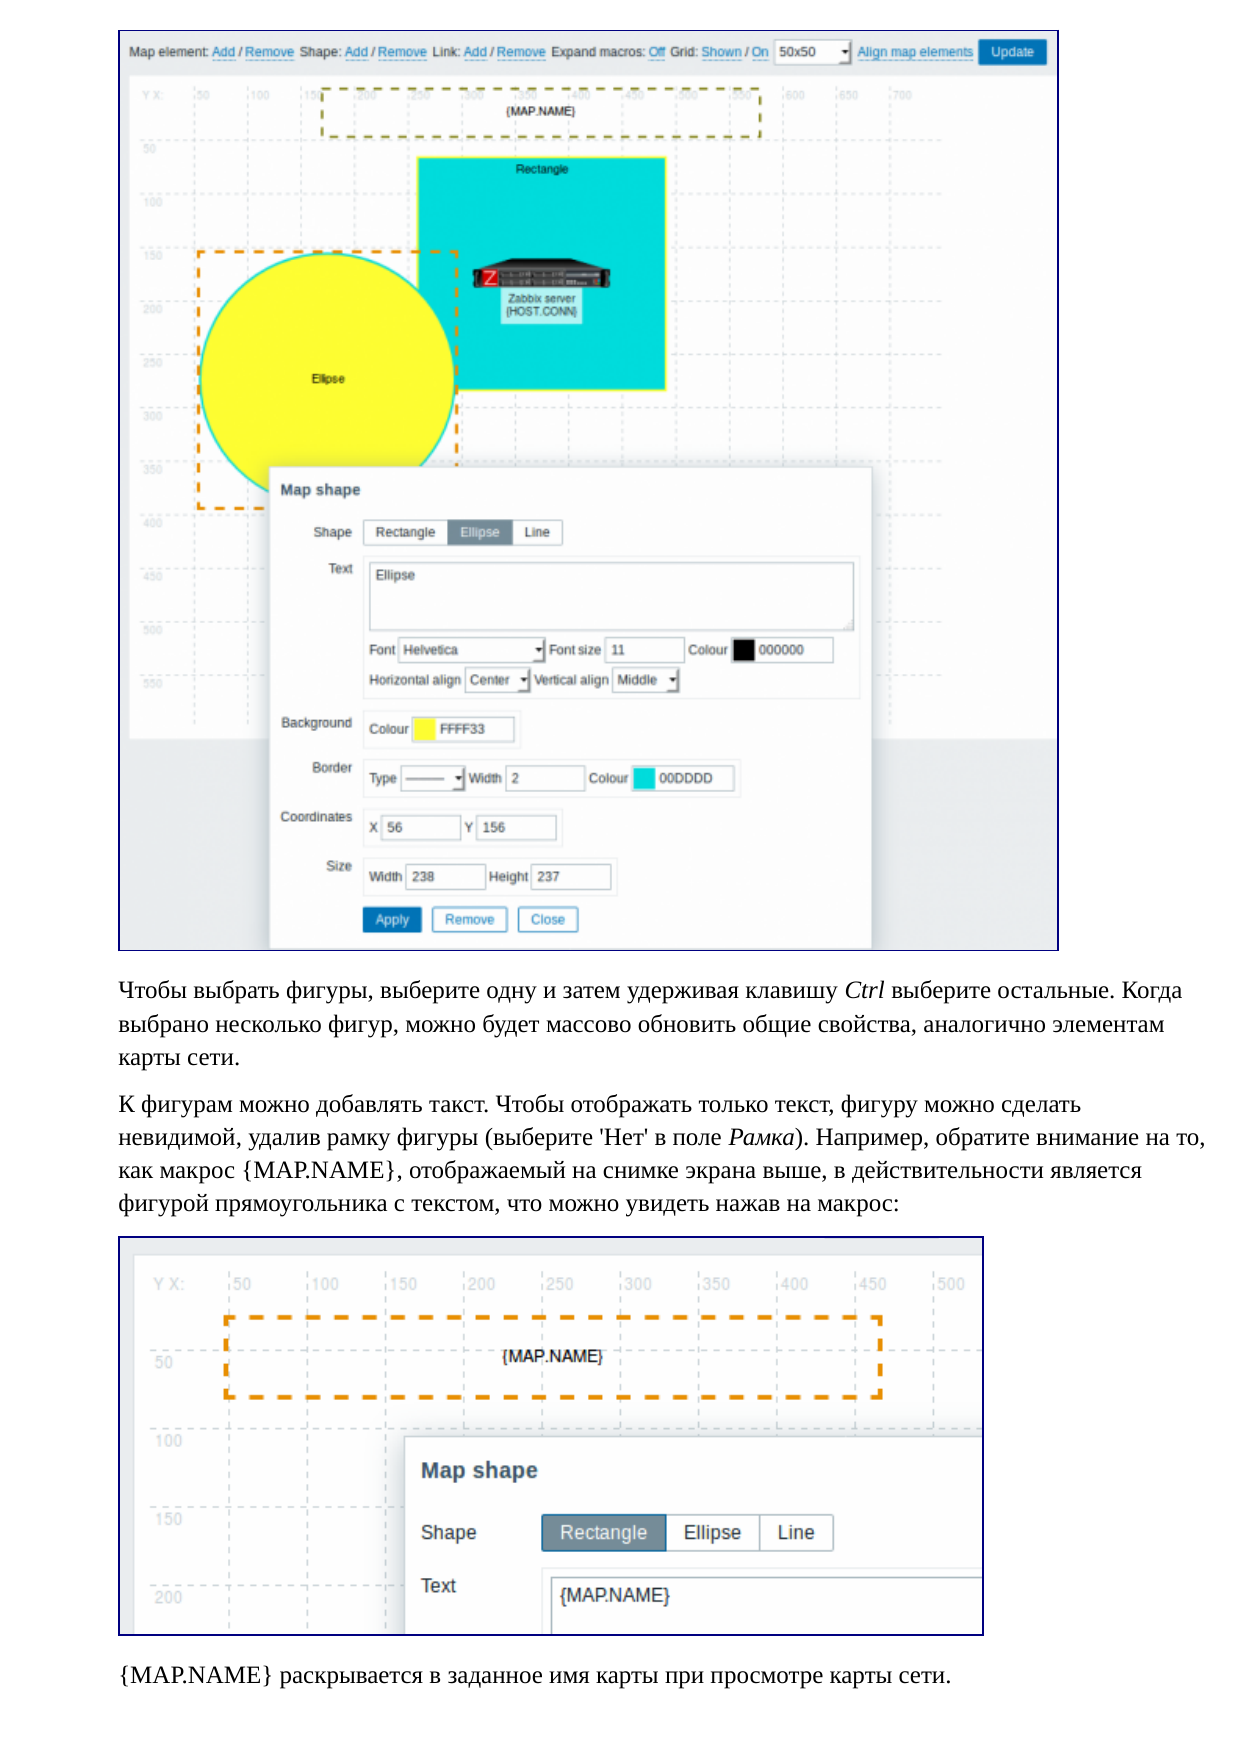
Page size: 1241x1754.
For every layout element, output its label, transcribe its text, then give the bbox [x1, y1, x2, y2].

picture [120, 1238, 982, 1634]
text Чтобы выбрать фигуры, выберите одну и затем удерживая клавишу Ctrl выберите остальные. Когда выбрано несколько фигур, можно будет массово обновить общие свойства, аналогично элементам карты сети. [118, 976, 1211, 1070]
text {MAP.NAME} раскрывается в заданное имя карты при просмотре карты сети. [118, 1660, 1211, 1689]
text К фигурам можно добавлять такст. Чтобы отображать только текст, фигуру можно сделать невидимой, удалив рамку фигуры (выберите 'Нет' в поле Рамка). Например, обратите внимание на то, как макрос {MAP.NAME}, отображаемый на снимке экрана выше, в действительности является фигурой прямоугольника с текстом, что можно увидеть нажав на макрос: [118, 1089, 1211, 1217]
picture [120, 31, 1057, 950]
